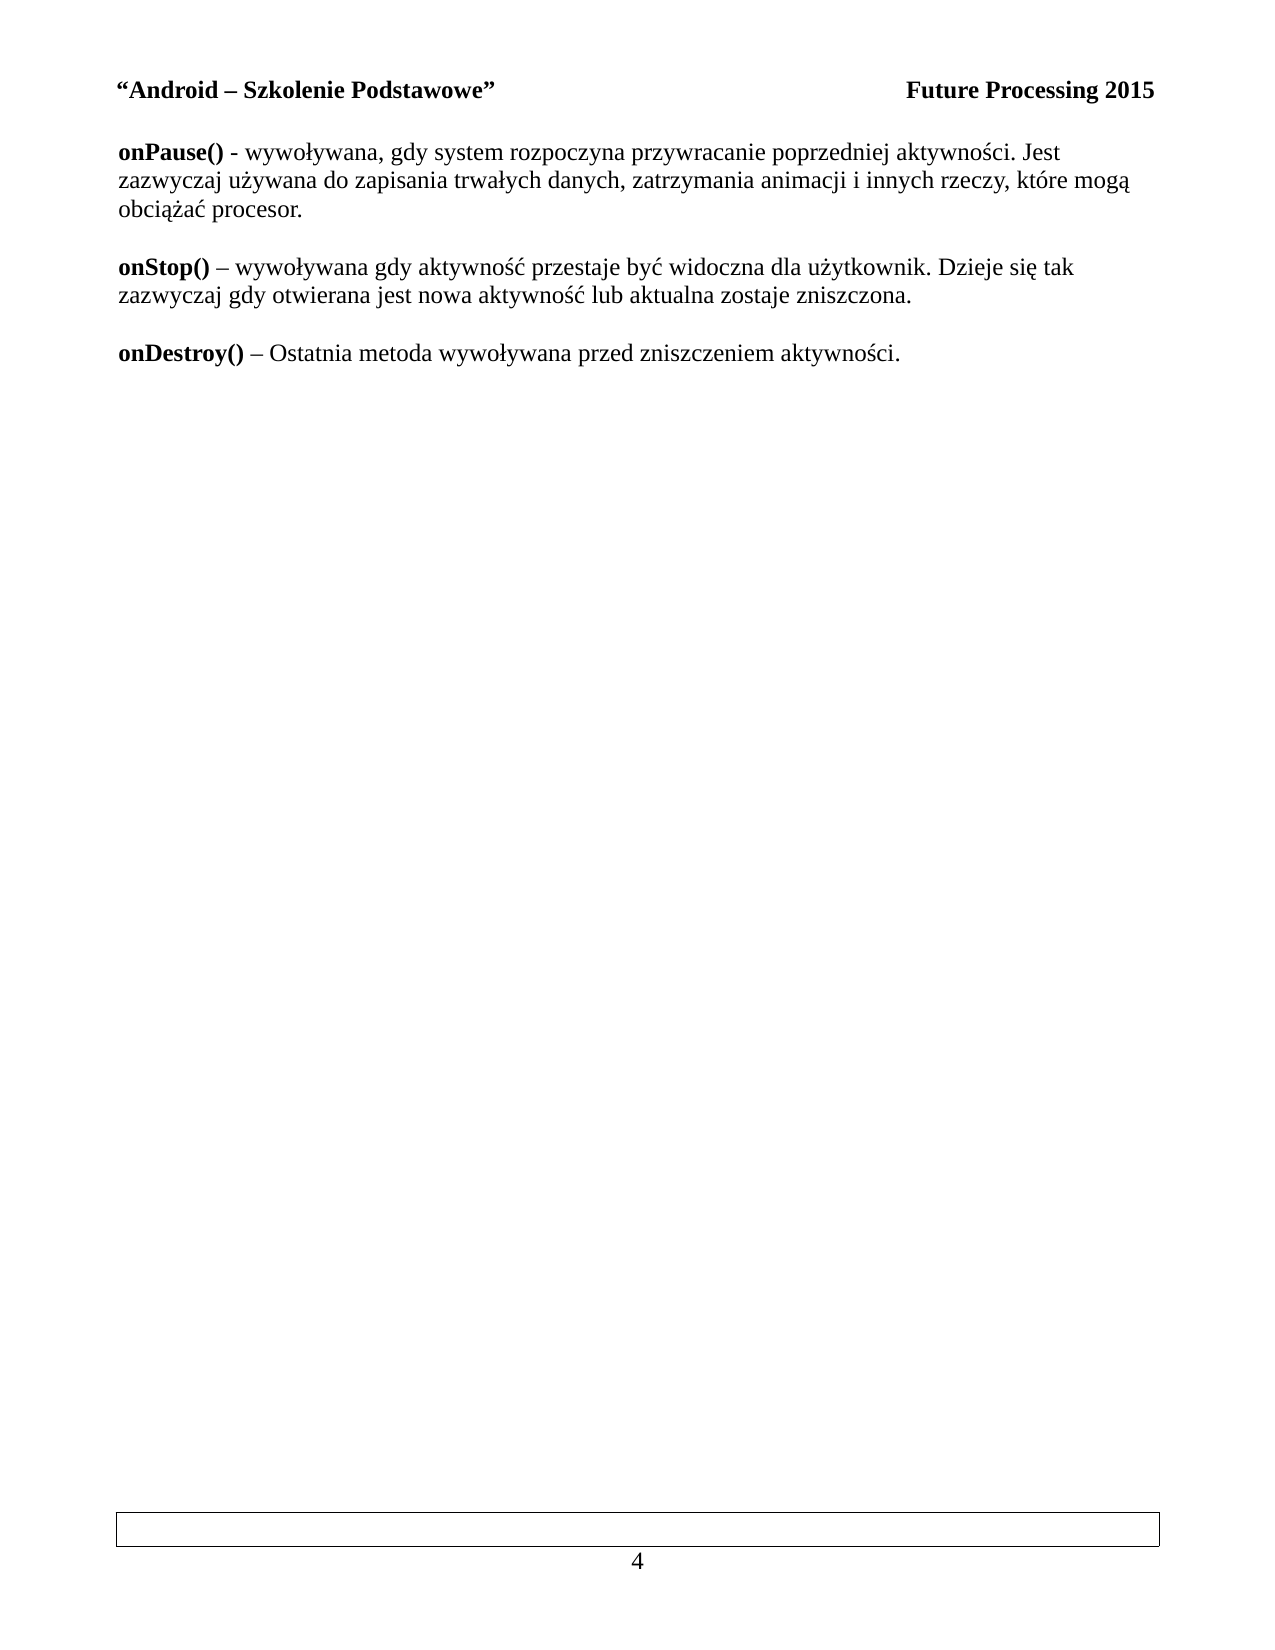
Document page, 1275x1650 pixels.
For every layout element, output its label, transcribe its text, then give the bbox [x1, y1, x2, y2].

text onPause() - wywoływana, gdy system rozpoczyna przywracanie poprzedniej aktywności. Jest zazwyczaj używana do zapisania trwałych danych, zatrzymania animacji i innych rzeczy, które mogą obciążać procesor. [118, 137, 1157, 223]
text onDestroy() – Ostatnia metoda wywoływana przed zniszczeniem aktywności. [118, 338, 1157, 367]
text onStop() – wywoływana gdy aktywność przestaje być widoczna dla użytkownik. Dzieje się tak zazwyczaj gdy otwierana jest nowa aktywność lub aktualna zostaje zniszczona. [118, 252, 1157, 309]
